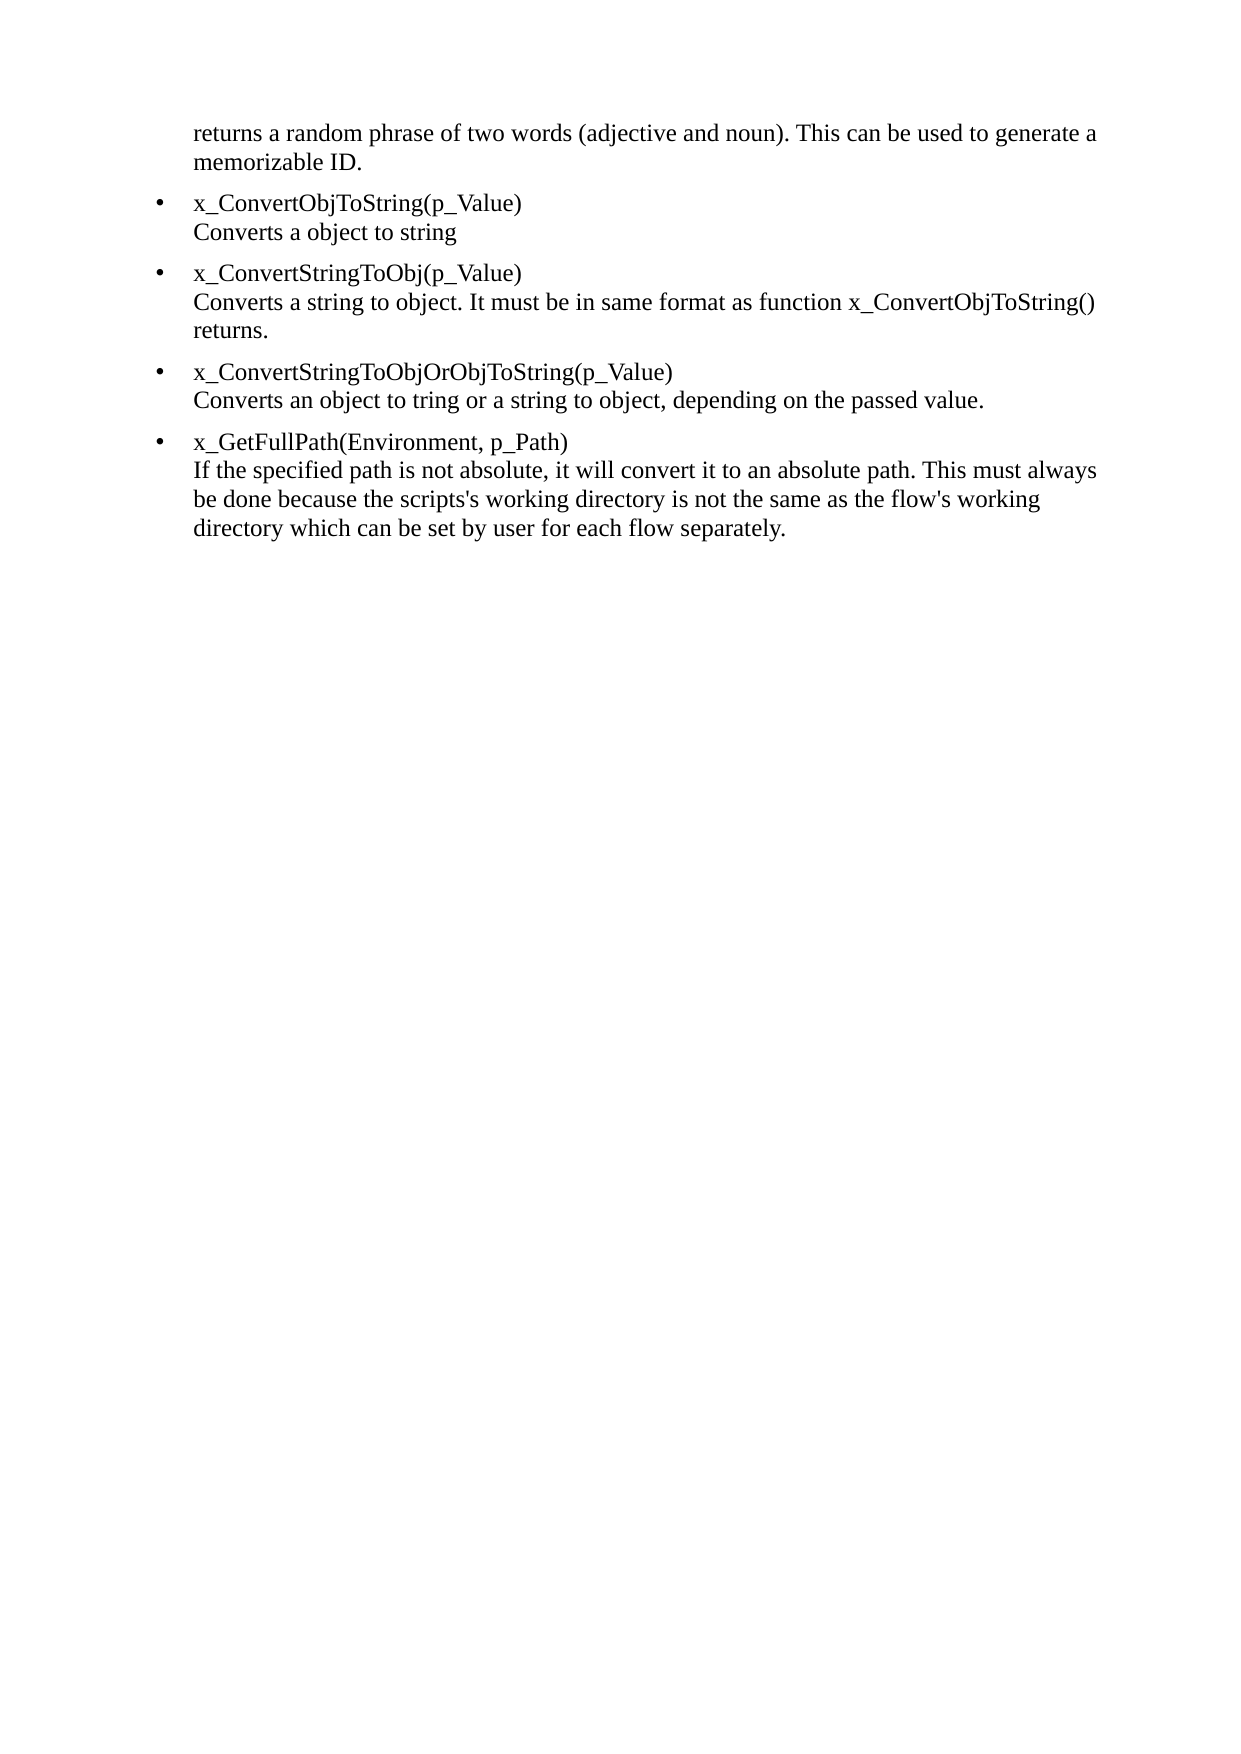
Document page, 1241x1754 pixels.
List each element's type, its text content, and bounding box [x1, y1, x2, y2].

list x_ConvertStringToObj(p_Value) Converts a string to object. It must be in same format as function x_ConvertObjToString() returns. [156, 258, 1122, 344]
list x_ConvertObjToString(p_Value) Converts a object to string [156, 188, 1122, 246]
list x_ConvertStringToObjOrObjToString(p_Value) Converts an object to tring or a string to object, depending on the passed value. [156, 357, 1122, 414]
list returns a random phrase of two words (adjective and noun). This can be used to generate a memorizable ID. [156, 118, 1122, 176]
list x_GetFullPath(Environment, p_Path) If the specified path is not absolute, it will convert it to an absolute path. This must always be done because the scripts's working directory is not the same as the flow's working directory which can be set by user for each flow separately. [156, 427, 1122, 542]
